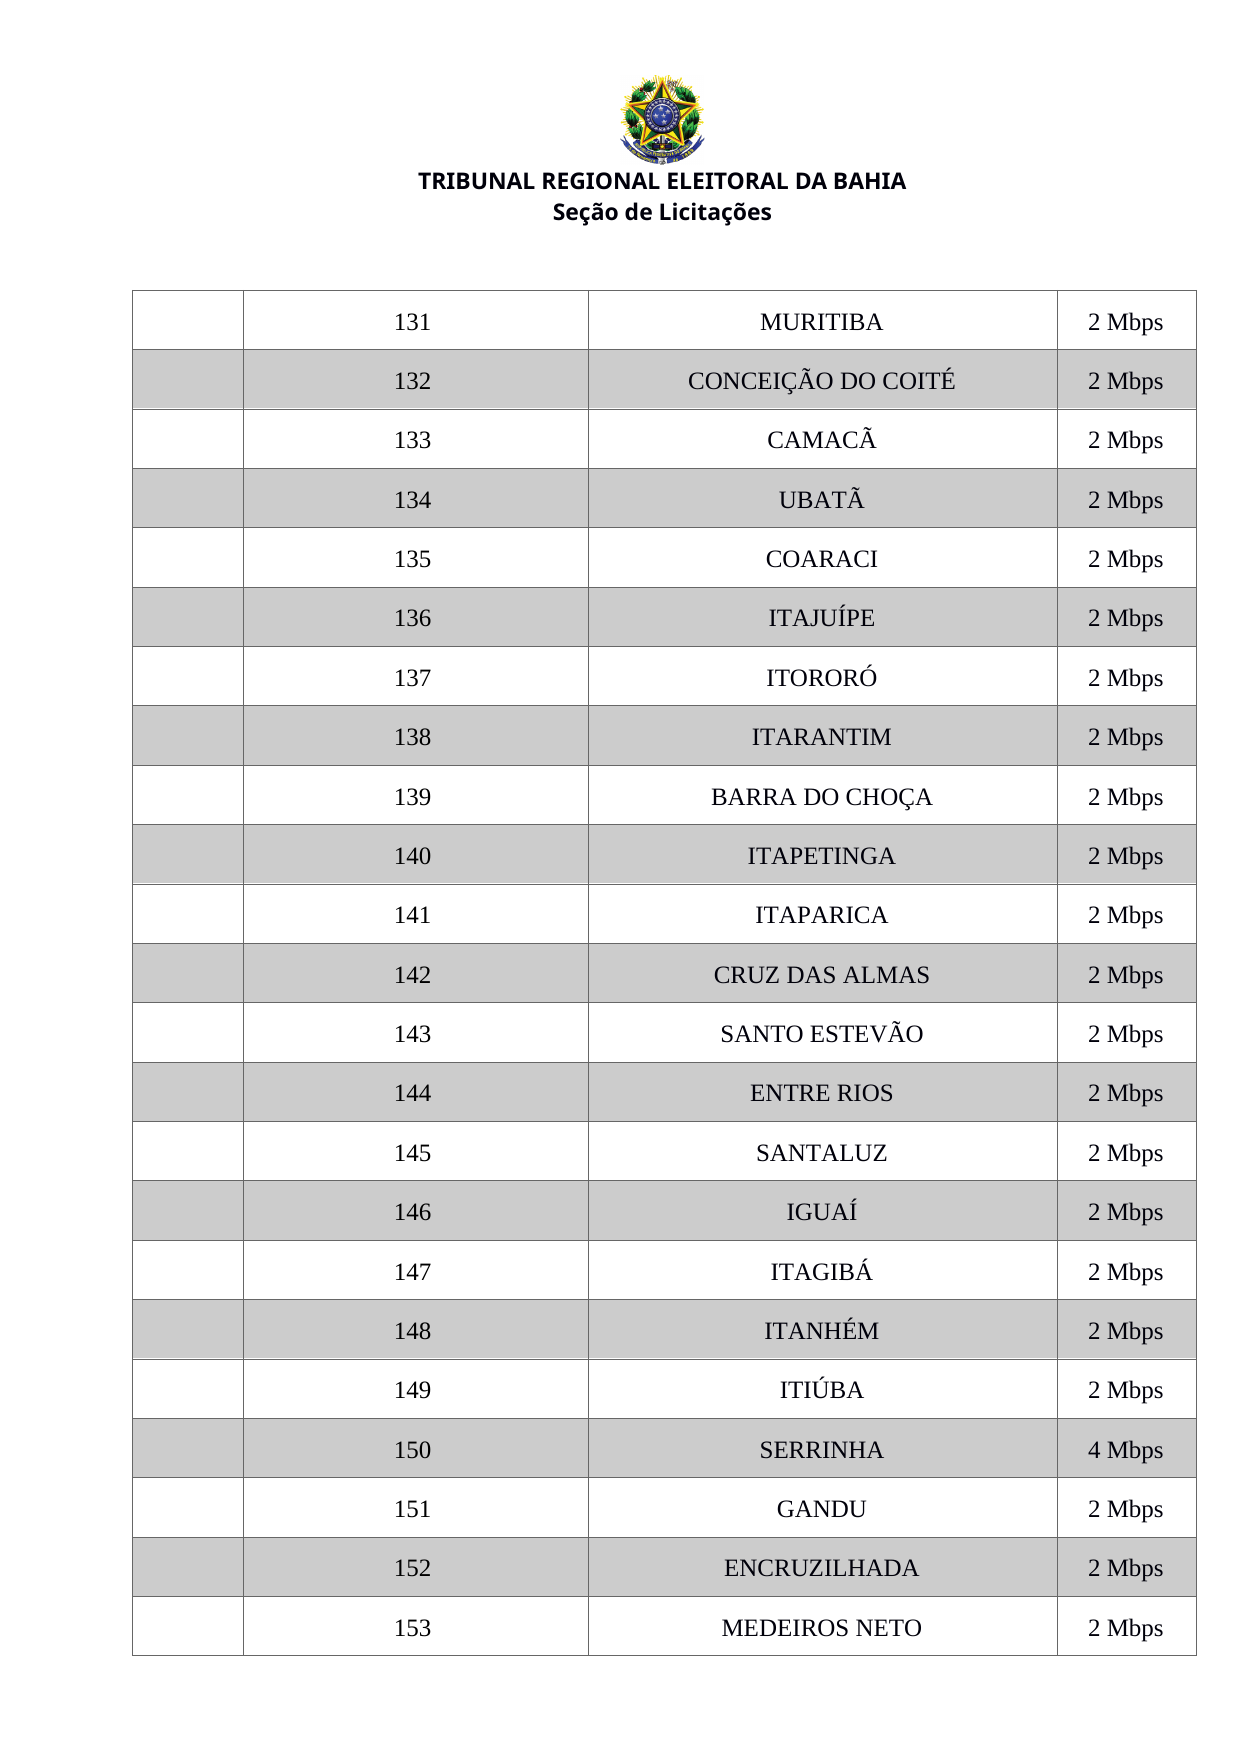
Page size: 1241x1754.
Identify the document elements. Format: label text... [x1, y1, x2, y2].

table_cell 140 [244, 825, 588, 883]
table_cell SANTO ESTEVÃO [589, 1003, 1057, 1062]
table_cell 135 [244, 528, 588, 587]
table_cell 2 Mbps [1058, 291, 1196, 349]
table_cell 138 [244, 706, 588, 765]
table_cell 2 Mbps [1058, 1597, 1196, 1655]
table_cell [133, 1241, 243, 1299]
table_cell ITIÚBA [589, 1360, 1057, 1418]
table_cell MURITIBA [589, 291, 1057, 349]
table_cell 2 Mbps [1058, 410, 1196, 468]
table_cell [133, 1003, 243, 1062]
table_cell 2 Mbps [1058, 766, 1196, 824]
table_cell [133, 885, 243, 943]
table_cell 142 [244, 944, 588, 1002]
table_cell [133, 1478, 243, 1537]
table_cell 2 Mbps [1058, 1063, 1196, 1121]
table_cell 2 Mbps [1058, 1538, 1196, 1596]
table_cell ENCRUZILHADA [589, 1538, 1057, 1596]
table_cell [133, 944, 243, 1002]
table_cell 137 [244, 647, 588, 705]
table_cell [133, 825, 243, 883]
table_cell [133, 1419, 243, 1477]
table_cell MEDEIROS NETO [589, 1597, 1057, 1655]
table_cell UBATÃ [589, 469, 1057, 527]
table_cell ITAPETINGA [589, 825, 1057, 883]
table_cell 2 Mbps [1058, 647, 1196, 705]
table_cell [133, 1597, 243, 1655]
table_cell [133, 291, 243, 349]
table_cell ITAPARICA [589, 885, 1057, 943]
table_cell 2 Mbps [1058, 1241, 1196, 1299]
table_cell SERRINHA [589, 1419, 1057, 1477]
table_cell [133, 1181, 243, 1240]
table_cell 134 [244, 469, 588, 527]
table_cell 2 Mbps [1058, 1003, 1196, 1062]
table_cell 132 [244, 350, 588, 408]
table_cell 2 Mbps [1058, 944, 1196, 1002]
table_cell [133, 528, 243, 587]
table_cell SANTALUZ [589, 1122, 1057, 1180]
table_cell CRUZ DAS ALMAS [589, 944, 1057, 1002]
table_cell 146 [244, 1181, 588, 1240]
table_cell 2 Mbps [1058, 885, 1196, 943]
table_cell 153 [244, 1597, 588, 1655]
table_cell [133, 469, 243, 527]
table_cell ITAGIBÁ [589, 1241, 1057, 1299]
table_cell 2 Mbps [1058, 1478, 1196, 1537]
table_cell 2 Mbps [1058, 1300, 1196, 1358]
table_cell ITAJUÍPE [589, 588, 1057, 646]
table_cell 145 [244, 1122, 588, 1180]
table_cell 2 Mbps [1058, 825, 1196, 883]
table_cell 143 [244, 1003, 588, 1062]
table_cell 147 [244, 1241, 588, 1299]
table_cell IGUAÍ [589, 1181, 1057, 1240]
table_cell 4 Mbps [1058, 1419, 1196, 1477]
table_cell ITANHÉM [589, 1300, 1057, 1358]
table_cell 2 Mbps [1058, 469, 1196, 527]
table_cell 148 [244, 1300, 588, 1358]
table_cell 144 [244, 1063, 588, 1121]
table_cell 2 Mbps [1058, 706, 1196, 765]
table_cell [133, 588, 243, 646]
table_cell [133, 1360, 243, 1418]
table_cell [133, 766, 243, 824]
table_cell [133, 350, 243, 408]
table_cell 2 Mbps [1058, 528, 1196, 587]
table_cell 131 [244, 291, 588, 349]
table_cell 152 [244, 1538, 588, 1596]
table_cell 136 [244, 588, 588, 646]
table_cell ITORORÓ [589, 647, 1057, 705]
table_cell CAMACÃ [589, 410, 1057, 468]
table_cell ENTRE RIOS [589, 1063, 1057, 1121]
table_cell [133, 1063, 243, 1121]
table_cell [133, 647, 243, 705]
table_cell [133, 1122, 243, 1180]
table_cell 2 Mbps [1058, 1360, 1196, 1418]
table_cell 149 [244, 1360, 588, 1418]
table_cell 2 Mbps [1058, 588, 1196, 646]
table_cell COARACI [589, 528, 1057, 587]
table_cell 2 Mbps [1058, 1122, 1196, 1180]
table_cell 2 Mbps [1058, 350, 1196, 408]
table_cell BARRA DO CHOÇA [589, 766, 1057, 824]
table_cell 151 [244, 1478, 588, 1537]
table_cell ITARANTIM [589, 706, 1057, 765]
table_cell 2 Mbps [1058, 1181, 1196, 1240]
table_cell [133, 706, 243, 765]
table_cell [133, 1538, 243, 1596]
table_cell 139 [244, 766, 588, 824]
table_cell [133, 410, 243, 468]
table_cell 133 [244, 410, 588, 468]
table_cell [133, 1300, 243, 1358]
table_cell 150 [244, 1419, 588, 1477]
table_cell GANDU [589, 1478, 1057, 1537]
table_cell 141 [244, 885, 588, 943]
table_cell CONCEIÇÃO DO COITÉ [589, 350, 1057, 408]
